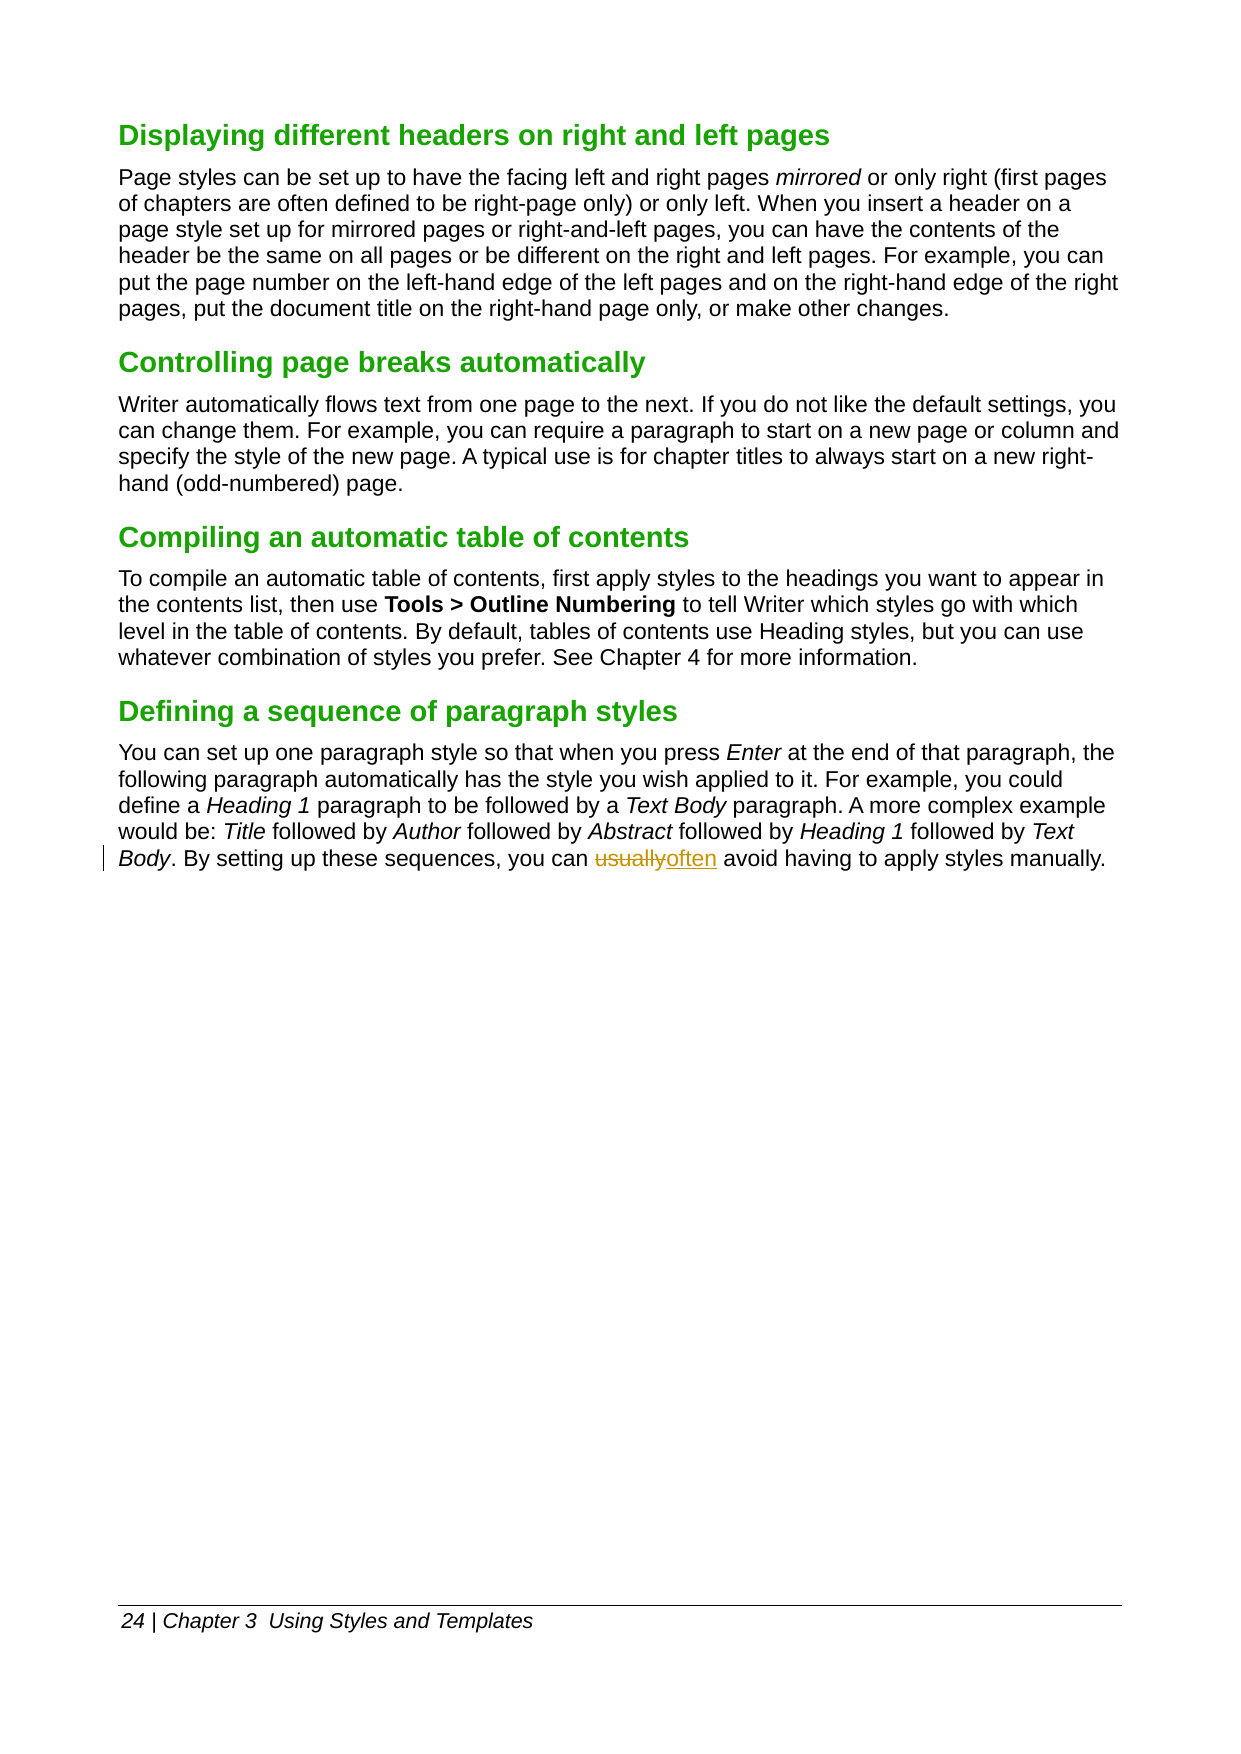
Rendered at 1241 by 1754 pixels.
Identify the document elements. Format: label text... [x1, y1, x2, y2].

subtitle Defining a sequence of paragraph styles [118, 694, 1122, 727]
subtitle Controlling page breaks automatically [118, 345, 1122, 379]
text Page styles can be set up to have the facing left and right pages mirrored or only right (first pages of chapters are often defined to be right-page only) or only left. When you insert a header on a page style set up for mirrored pages or right-and-left pages, you can have the contents of the header be the same on all pages or be different on the right and left pages. For example, you can put the page number on the left-hand edge of the left pages and on the right-hand edge of the right pages, put the document title on the right-hand page only, or make other changes. [118, 163, 1122, 322]
subtitle Compiling an automatic table of contents [118, 519, 1122, 553]
text You can set up one paragraph style so that when you press Enter at the end of that paragraph, the following paragraph automatically has the style you wish applied to it. For example, you could define a Heading 1 paragraph to be followed by a Text Body paragraph. A more complex example would be: Title followed by Author followed by Abstract followed by Heading 1 followed by Text Body. By setting up these sequences, you can often avoid having to apply styles manually. [118, 739, 1122, 871]
subtitle Displaying different headers on right and left pages [118, 118, 1122, 152]
text Writer automatically flows text from one page to the next. If you do not like the default settings, you can change them. For example, you can require a paragraph to start on a new page or column and specify the style of the new page. A typical use is for chapter titles to always start on a new right-hand (odd-numbered) page. [118, 391, 1122, 496]
text To compile an automatic table of contents, first apply styles to the headings you want to appear in the contents list, then use Tools > Outline Numbering to tell Writer which styles go with which level in the table of contents. By default, tables of contents use Heading styles, but you can use whatever combination of styles you prefer. See Chapter 4 for more information. [118, 565, 1122, 670]
